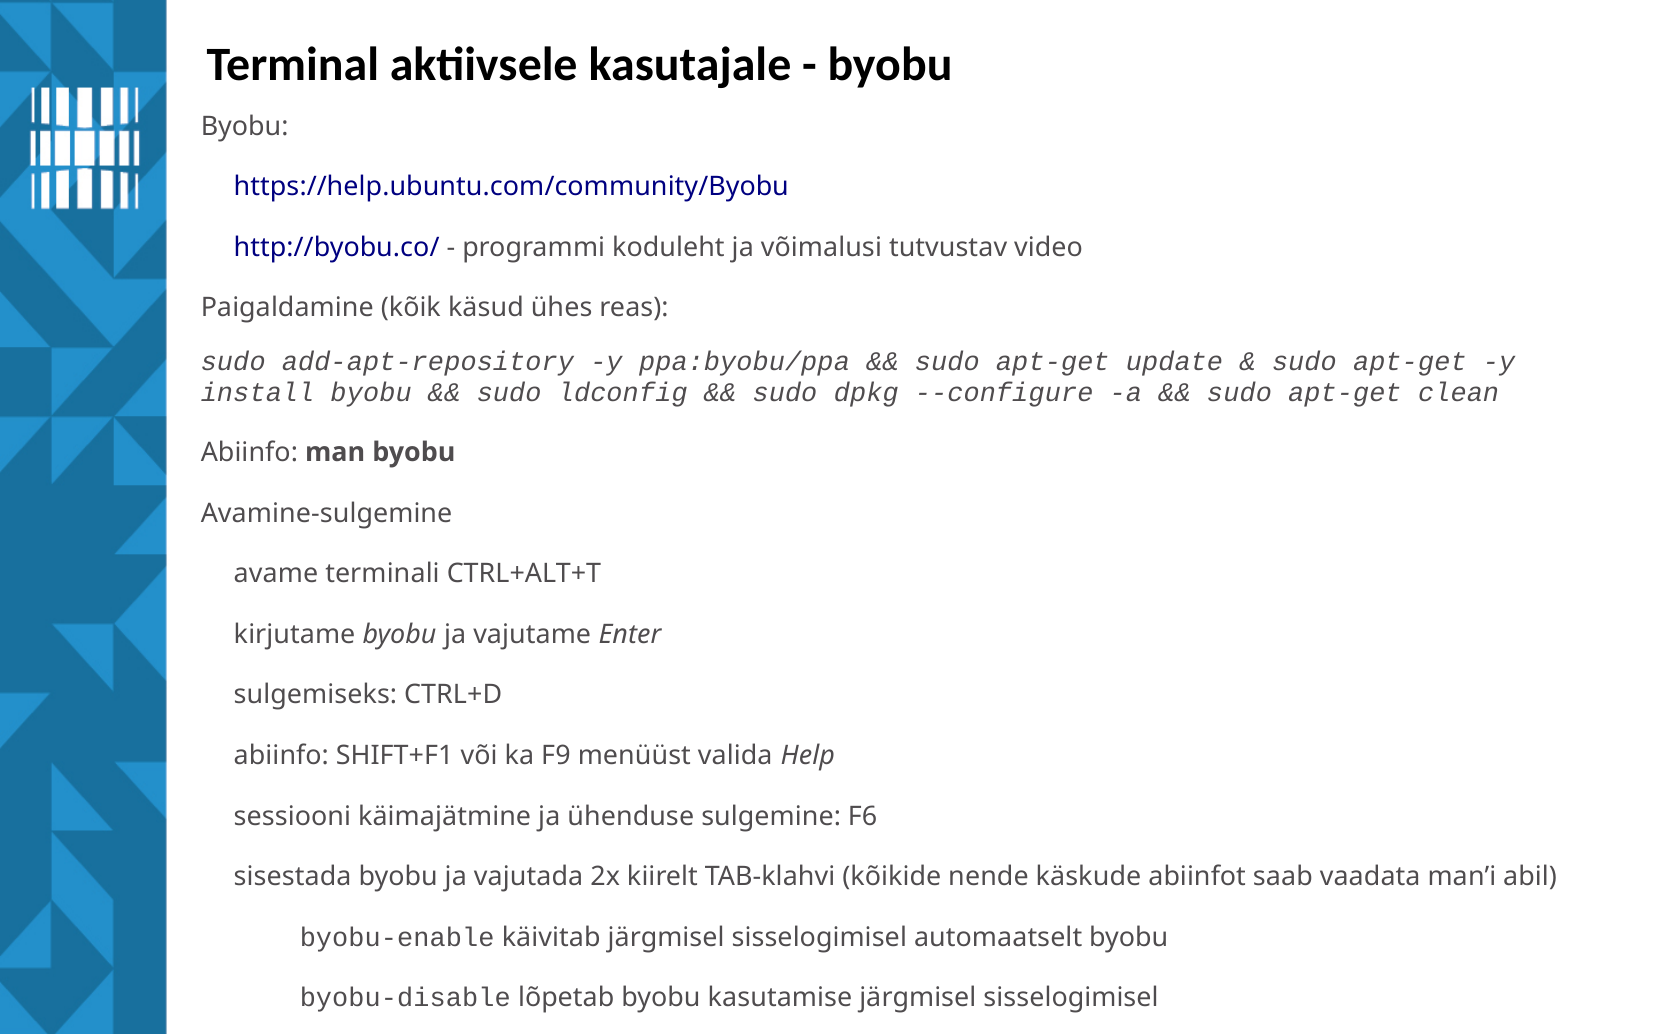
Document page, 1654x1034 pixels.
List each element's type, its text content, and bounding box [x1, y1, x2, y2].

list Byobu: https://help.ubuntu.com/community/Byobu http://byobu.co/ - programmi koduleht ja võimalusi tutvustav video Paigaldamine (kõik käsud ühes reas): sudo add-apt-repository -y ppa:byobu/ppa && sudo apt-get update & sudo apt-get -y install byobu && sudo ldconfig && sudo dpkg --configure -a && sudo apt-get clean Abiinfo: man byobu Avamine-sulgemine avame terminali CTRL+ALT+T kirjutame byobu ja vajutame Enter sulgemiseks: CTRL+D abiinfo: SHIFT+F1 või ka F9 menüüst valida Help sessiooni käimajätmine ja ühenduse sulgemine: F6 sisestada byobu ja vajutada 2x kiirelt TAB-klahvi (kõikide nende käskude abiinfot saab vaadata man’i abil) byobu-enable käivitab järgmisel sisselogimisel automaatselt byobu byobu-disable lõpetab byobu kasutamise järgmisel sisselogimisel [200, 106, 1642, 1028]
title Terminal aktiivsele kasutajale - byobu [206, 29, 1430, 106]
picture [42, 108, 132, 208]
